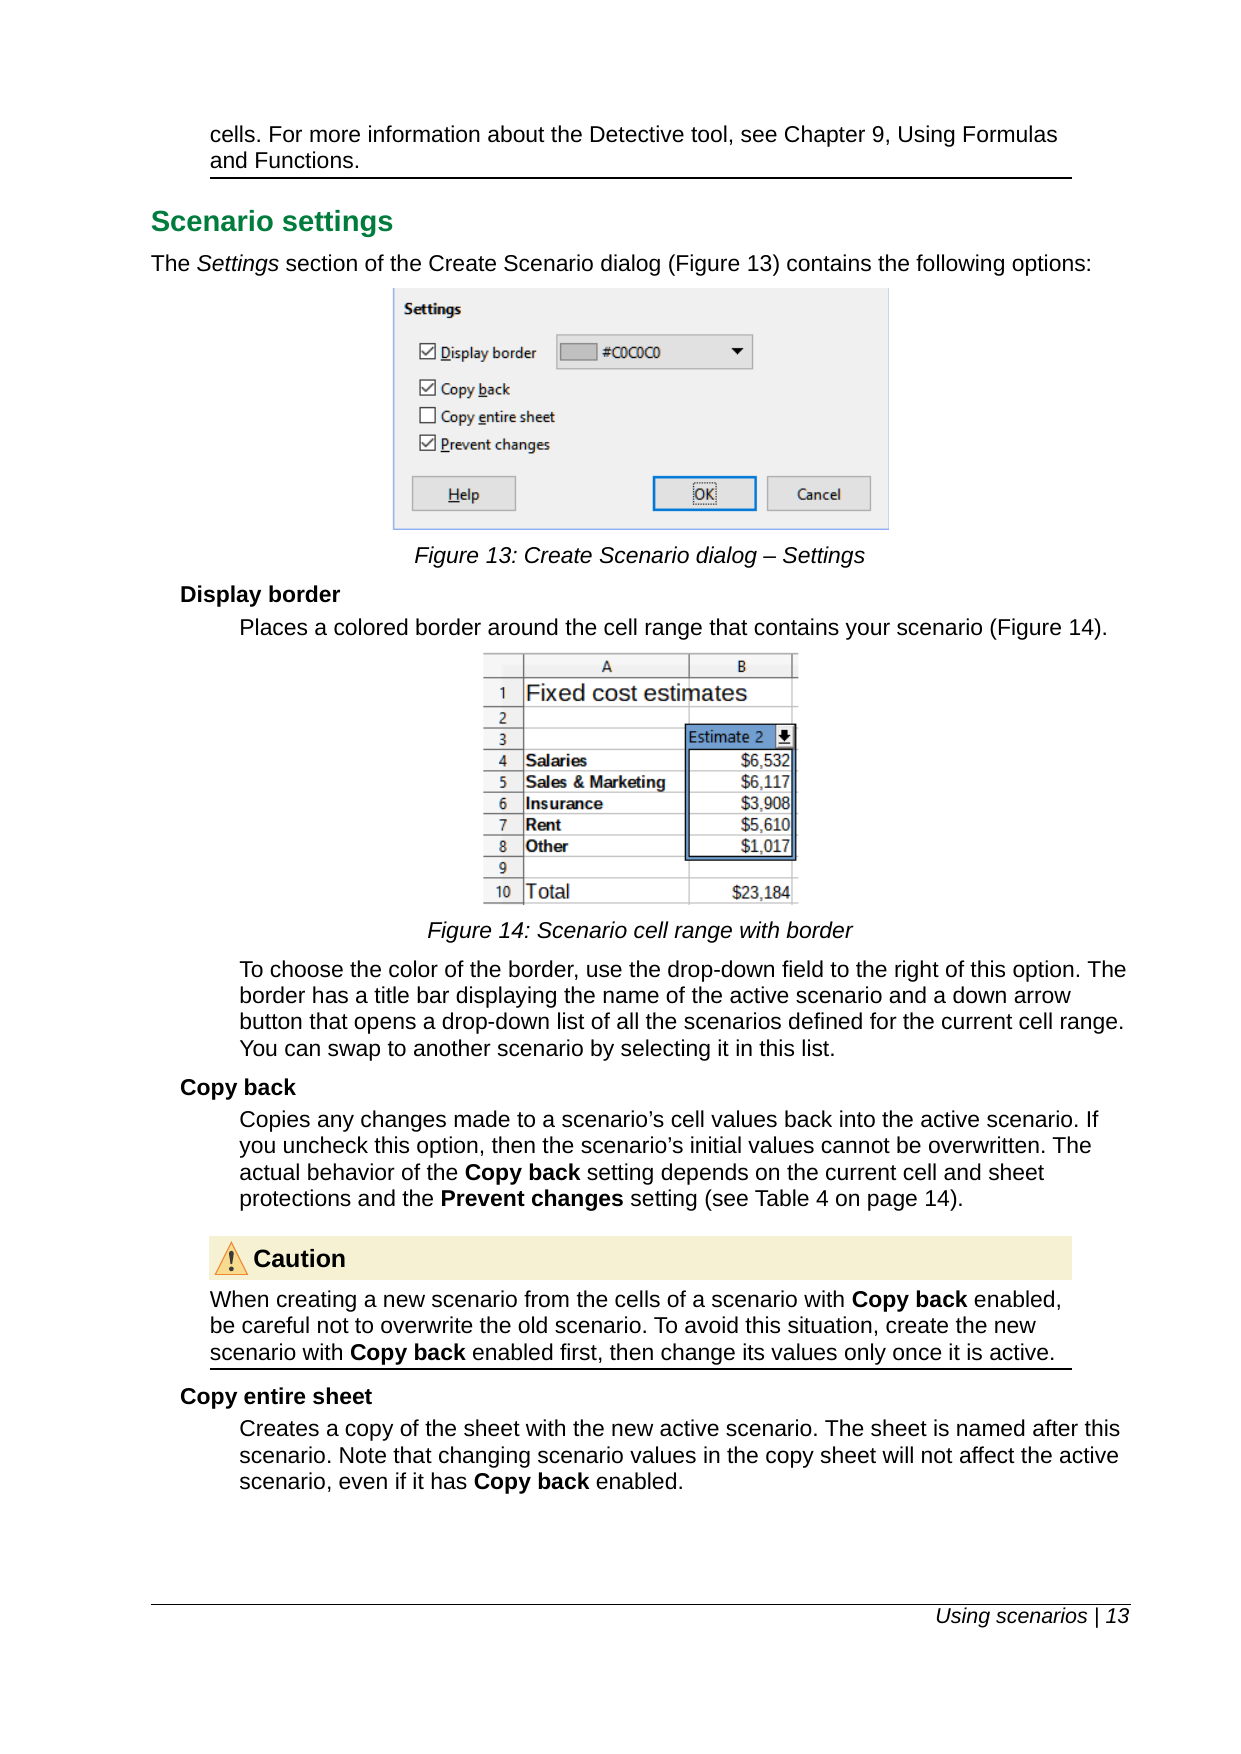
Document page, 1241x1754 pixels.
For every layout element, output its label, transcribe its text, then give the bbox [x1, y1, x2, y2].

text Figure 13: Create Scenario dialog – Settings [392, 542, 889, 568]
picture [392, 288, 889, 530]
text Creates a copy of the sheet with the new active scenario. The sheet is named after this scenario. Note that changing scenario values in the copy sheet will not affect the active scenario, even if it has Copy back enabled. [239, 1415, 1131, 1494]
text To choose the color of the border, use the drop-down field to the right of this option. The border has a title bar displaying the name of the active scenario and a down arrow button that opens a drop-down list of all the scenarios defined for the current cell range. You can swap to another scenario by selecting it in this list. [239, 956, 1131, 1061]
subtitle Scenario settings [151, 203, 1131, 237]
text Figure 14: Scenario cell range with border [427, 917, 855, 943]
text Copy entire sheet [180, 1383, 1131, 1409]
text Copies any changes made to a scenario’s cell values back into the active scenario. If you uncheck this option, then the scenario’s initial values cannot be overwritten. The actual behavior of the Copy back setting depends on the current cell and sheet protections and the Prevent changes setting (see Table 4 on page 14). [239, 1106, 1131, 1211]
picture [483, 652, 799, 905]
text cells. For more information about the Detective tool, see Chapter 9, Using Formulas and Functions. [209, 121, 1072, 179]
text Display border [180, 581, 1131, 607]
subtitle Caution [209, 1236, 1072, 1280]
text When creating a new scenario from the cells of a scenario with Copy back enabled, be careful not to overwrite the old scenario. To avoid this situation, create the new scenario with Copy back enabled first, then change its values only once it is active. [209, 1286, 1072, 1370]
text The Settings section of the Create Scenario dialog (Figure 13) contains the following options: [151, 249, 1131, 276]
text Places a colored border around the cell range that contains your scenario (Figure 14). [239, 613, 1131, 640]
text Copy back [180, 1073, 1131, 1100]
